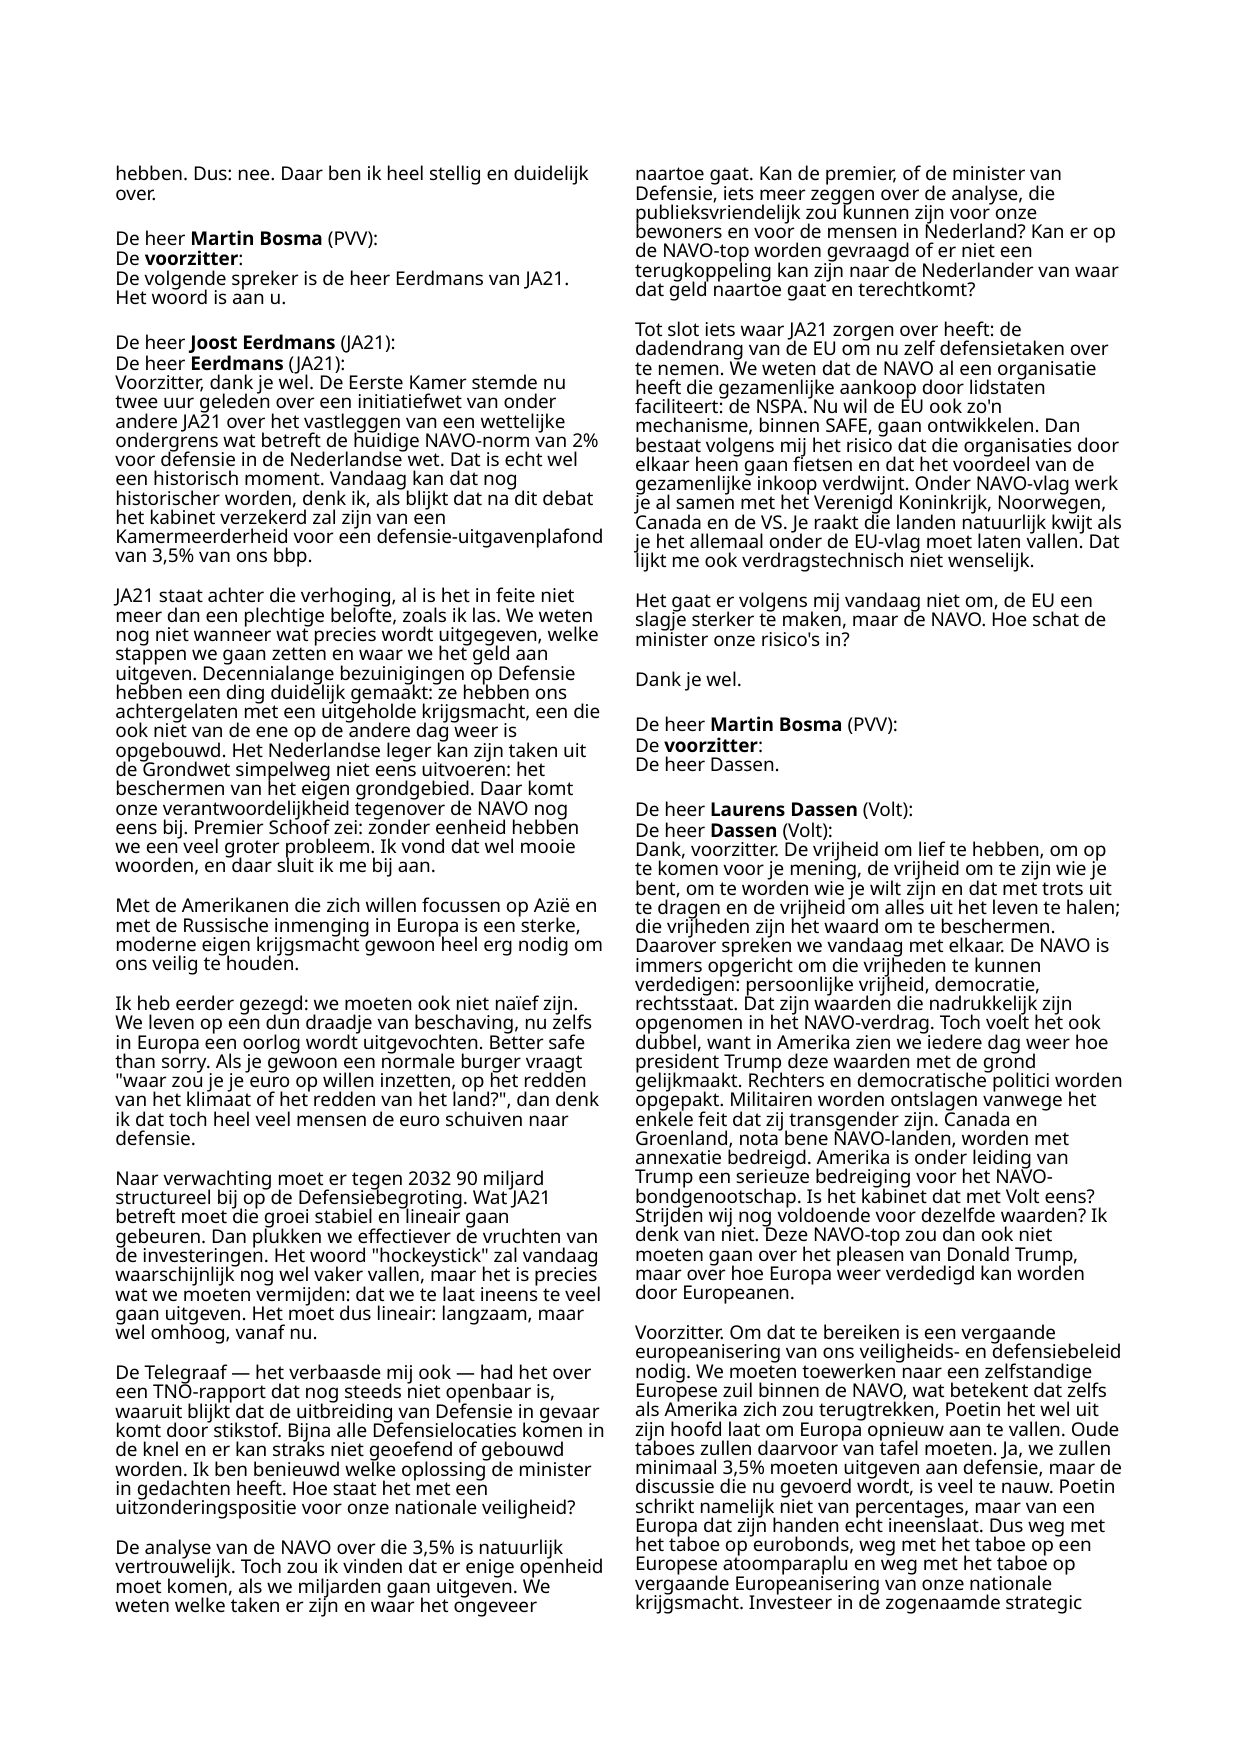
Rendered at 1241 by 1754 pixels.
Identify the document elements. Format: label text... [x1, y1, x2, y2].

text Ik heb eerder gezegd: we moeten ook niet naïef zijn. We leven op een dun draadje van beschaving, nu zelfs in Europa een oorlog wordt uitgevochten. Better safe than sorry. Als je gewoon een normale burger vraagt "waar zou je je euro op willen inzetten, op het redden van het klimaat of het redden van het land?", dan denk ik dat toch heel veel mensen de euro schuiven naar defensie. [115, 995, 605, 1149]
text JA21 staat achter die verhoging, al is het in feite niet meer dan een plechtige belofte, zoals ik las. We weten nog niet wanneer wat precies wordt uitgegeven, welke stappen we gaan zetten en waar we het geld aan uitgeven. Decennialange bezuinigingen op Defensie hebben een ding duidelijk gemaakt: ze hebben ons achtergelaten met een uitgeholde krijgsmacht, een die ook niet van de ene op de andere dag weer is opgebouwd. Het Nederlandse leger kan zijn taken uit de Grondwet simpelweg niet eens uitvoeren: het beschermen van het eigen grondgebied. Daar komt onze verantwoordelijkheid tegenover de NAVO nog eens bij. Premier Schoof zei: zonder eenheid hebben we een veel groter probleem. Ik vond dat wel mooie woorden, en daar sluit ik me bij aan. [115, 587, 605, 877]
text De heer Dassen (Volt): [635, 822, 1125, 841]
text De heer Eerdmans (JA21): [115, 355, 605, 374]
text De volgende spreker is de heer Eerdmans van JA21. Het woord is aan u. [115, 270, 605, 308]
text Voorzitter. Om dat te bereiken is een vergaande europeanisering van ons veiligheids- en defensiebeleid nodig. We moeten toewerken naar een zelfstandige Europese zuil binnen de NAVO, wat betekent dat zelfs als Amerika zich zou terugtrekken, Poetin het wel uit zijn hoofd laat om Europa opnieuw aan te vallen. Oude taboes zullen daarvoor van tafel moeten. Ja, we zullen minimaal 3,5% moeten uitgeven aan defensie, maar de discussie die nu gevoerd wordt, is veel te nauw. Poetin schrikt namelijk niet van percentages, maar van een Europa dat zijn handen echt ineenslaat. Dus weg met het taboe op eurobonds, weg met het taboe op een Europese atoomparaplu en weg met het taboe op vergaande Europeanisering van onze nationale krijgsmacht. Investeer in de zogenaamde strategic [635, 1324, 1125, 1613]
text De heer Joost Eerdmans (JA21): [115, 329, 605, 355]
text De voorzitter: [635, 737, 1125, 756]
text De heer Martin Bosma (PVV): [115, 225, 605, 250]
text Met de Amerikanen die zich willen focussen op Azië en met de Russische inmenging in Europa is een sterke, moderne eigen krijgsmacht gewoon heel erg nodig om ons veilig te houden. [115, 897, 605, 974]
text Tot slot iets waar JA21 zorgen over heeft: de dadendrang van de EU om nu zelf defensietaken over te nemen. We weten dat de NAVO al een organisatie heeft die gezamenlijke aankoop door lidstaten faciliteert: de NSPA. Nu wil de EU ook zo'n mechanisme, binnen SAFE, gaan ontwikkelen. Dan bestaat volgens mij het risico dat die organisaties door elkaar heen gaan fietsen en dat het voordeel van de gezamenlijke inkoop verdwijnt. Onder NAVO-vlag werk je al samen met het Verenigd Koninkrijk, Noorwegen, Canada en de VS. Je raakt die landen natuurlijk kwijt als je het allemaal onder de EU-vlag moet laten vallen. Dat lijkt me ook verdragstechnisch niet wenselijk. [635, 321, 1125, 571]
text De voorzitter: [115, 250, 605, 270]
text De analyse van de NAVO over die 3,5% is natuurlijk vertrouwelijk. Toch zou ik vinden dat er enige openheid moet komen, als we miljarden gaan uitgeven. We weten welke taken er zijn en waar het ongeveer [115, 1539, 605, 1616]
text Dank je wel. [635, 671, 1125, 690]
text hebben. Dus: nee. Daar ben ik heel stellig en duidelijk over. [115, 165, 605, 204]
text Voorzitter, dank je wel. De Eerste Kamer stemde nu twee uur geleden over een initiatiefwet van onder andere JA21 over het vastleggen van een wettelijke ondergrens wat betreft de huidige NAVO-norm van 2% voor defensie in de Nederlandse wet. Dat is echt wel een historisch moment. Vandaag kan dat nog historischer worden, denk ik, als blijkt dat na dit debat het kabinet verzekerd zal zijn van een Kamermeerderheid voor een defensie-uitgavenplafond van 3,5% van ons bbp. [115, 374, 605, 567]
text De heer Martin Bosma (PVV): [635, 711, 1125, 737]
text De heer Laurens Dassen (Volt): [635, 796, 1125, 822]
text Naar verwachting moet er tegen 2032 90 miljard structureel bij op de Defensiebegroting. Wat JA21 betreft moet die groei stabiel en lineair gaan gebeuren. Dan plukken we effectiever de vruchten van de investeringen. Het woord "hockeystick" zal vandaag waarschijnlijk nog wel vaker vallen, maar het is precies wat we moeten vermijden: dat we te laat ineens te veel gaan uitgeven. Het moet dus lineair: langzaam, maar wel omhoog, vanaf nu. [115, 1170, 605, 1343]
text Dank, voorzitter. De vrijheid om lief te hebben, om op te komen voor je mening, de vrijheid om te zijn wie je bent, om te worden wie je wilt zijn en dat met trots uit te dragen en de vrijheid om alles uit het leven te halen; die vrijheden zijn het waard om te beschermen. Daarover spreken we vandaag met elkaar. De NAVO is immers opgericht om die vrijheden te kunnen verdedigen: persoonlijke vrijheid, democratie, rechtsstaat. Dat zijn waarden die nadrukkelijk zijn opgenomen in het NAVO-verdrag. Toch voelt het ook dubbel, want in Amerika zien we iedere dag weer hoe president Trump deze waarden met de grond gelijkmaakt. Rechters en democratische politici worden opgepakt. Militairen worden ontslagen vanwege het enkele feit dat zij transgender zijn. Canada en Groenland, nota bene NAVO-landen, worden met annexatie bedreigd. Amerika is onder leiding van Trump een serieuze bedreiging voor het NAVO-bondgenootschap. Is het kabinet dat met Volt eens? Strijden wij nog voldoende voor dezelfde waarden? Ik denk van niet. Deze NAVO-top zou dan ook niet moeten gaan over het pleasen van Donald Trump, maar over hoe Europa weer verdedigd kan worden door Europeanen. [635, 841, 1125, 1303]
text De heer Dassen. [635, 756, 1125, 775]
text naartoe gaat. Kan de premier, of de minister van Defensie, iets meer zeggen over de analyse, die publieksvriendelijk zou kunnen zijn voor onze bewoners en voor de mensen in Nederland? Kan er op de NAVO-top worden gevraagd of er niet een terugkoppeling kan zijn naar de Nederlander van waar dat geld naartoe gaat en terechtkomt? [635, 165, 1125, 300]
text Het gaat er volgens mij vandaag niet om, de EU een slagje sterker te maken, maar de NAVO. Hoe schat de minister onze risico's in? [635, 592, 1125, 650]
text De Telegraaf — het verbaasde mij ook — had het over een TNO-rapport dat nog steeds niet openbaar is, waaruit blijkt dat de uitbreiding van Defensie in gevaar komt door stikstof. Bijna alle Defensielocaties komen in de knel en er kan straks niet geoefend of gebouwd worden. Ik ben benieuwd welke oplossing de minister in gedachten heeft. Hoe staat het met een uitzonderingspositie voor onze nationale veiligheid? [115, 1364, 605, 1518]
